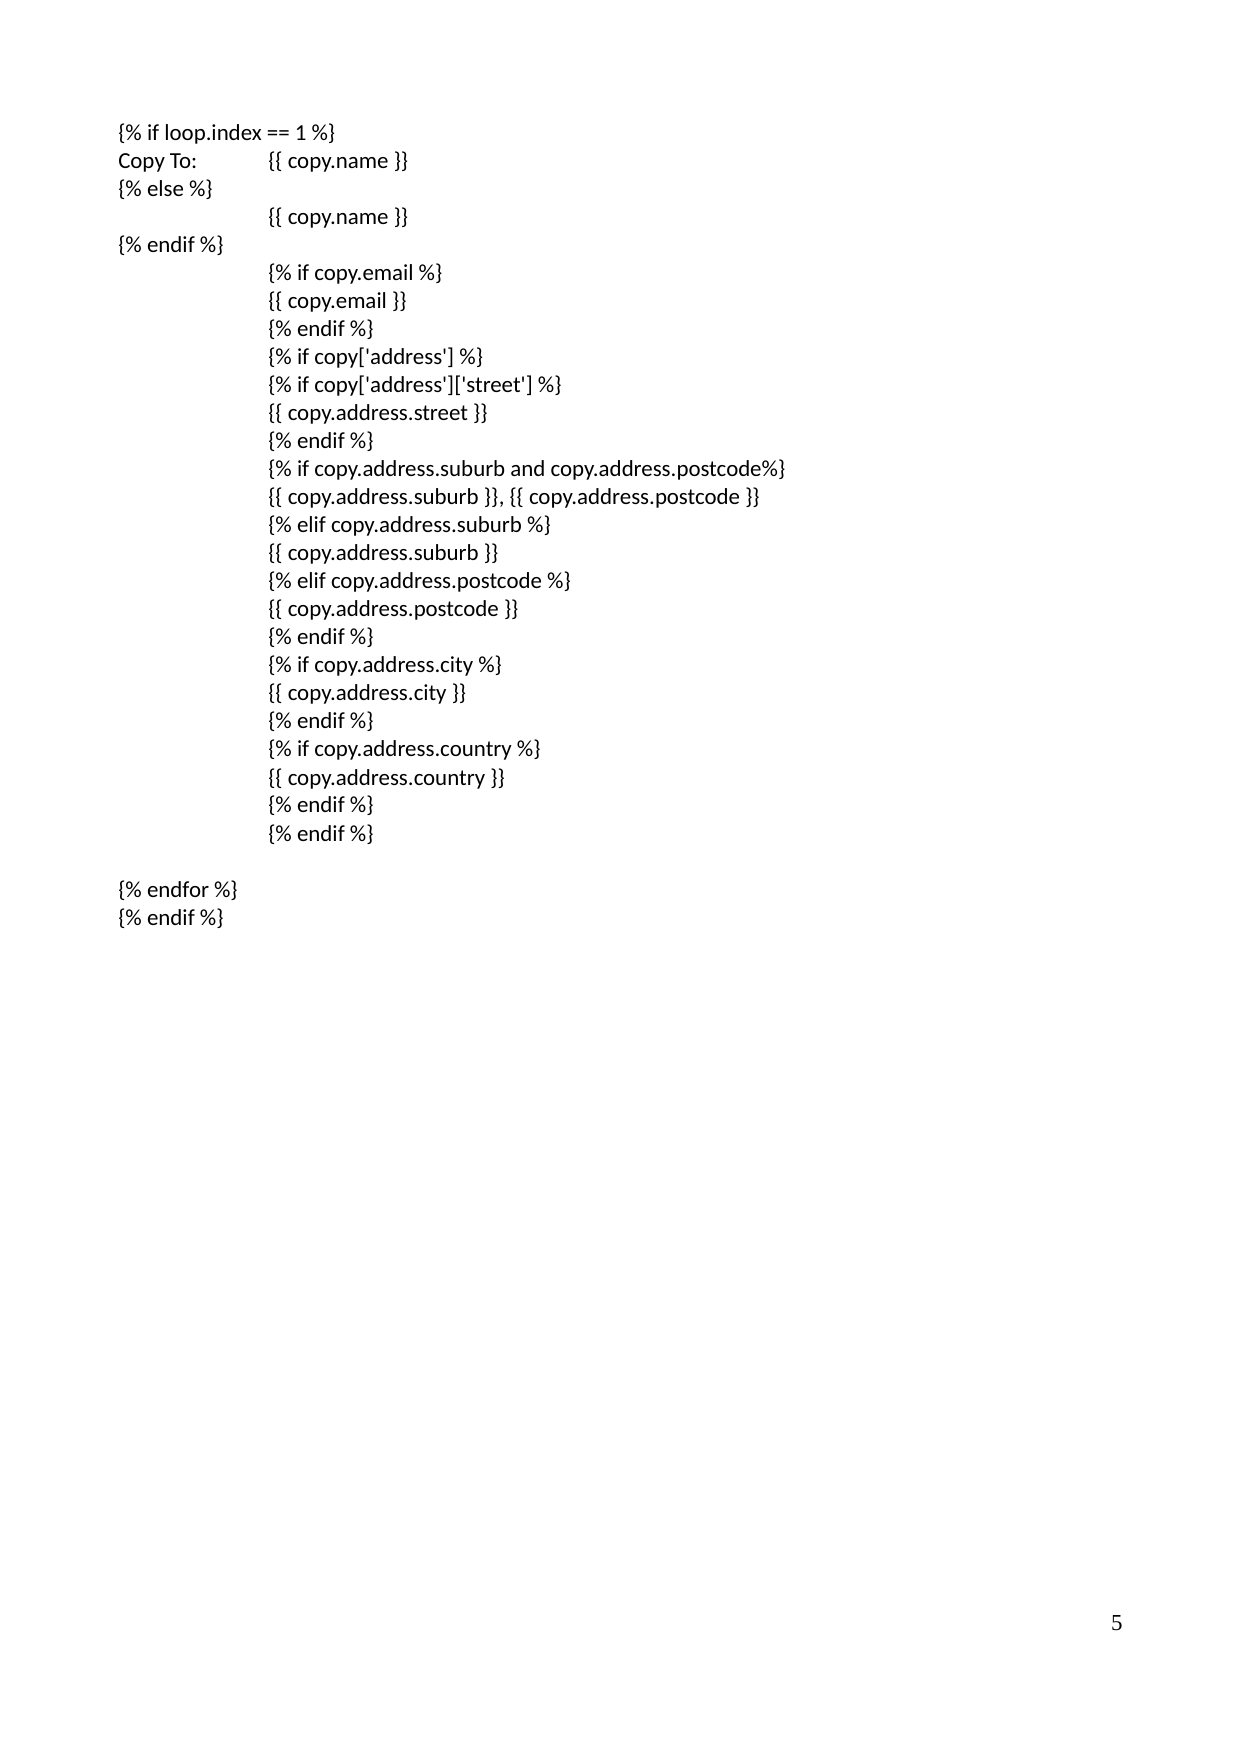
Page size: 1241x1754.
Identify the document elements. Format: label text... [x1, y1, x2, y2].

text {% if copy.email %} [118, 258, 1122, 286]
text {% if copy.address.country %} [118, 734, 1122, 763]
text {{ copy.email }} [118, 286, 1122, 314]
text {{ copy.address.suburb }} [118, 538, 1122, 566]
text {% if copy.address.city %} [118, 651, 1122, 678]
text {% elif copy.address.suburb %} [118, 510, 1122, 538]
text {% if copy.address.suburb and copy.address.postcode%} [118, 454, 1122, 482]
text {% endif %} [118, 622, 1122, 651]
text {% endif %} [118, 707, 1122, 734]
text {% endif %} [118, 819, 1122, 847]
text {% elif copy.address.postcode %} [118, 566, 1122, 594]
text {% endif %} [118, 314, 1122, 342]
text {% if copy['address'] %} [118, 342, 1122, 370]
text {{ copy.address.country }} [118, 763, 1122, 791]
text {% endif %} [118, 426, 1122, 454]
text {{ copy.address.suburb }}, {{ copy.address.postcode }} [118, 482, 1122, 510]
text {{ copy.address.street }} [118, 398, 1122, 426]
text {% endif %} [118, 791, 1122, 819]
text {{ copy.address.city }} [118, 678, 1122, 707]
text {{ copy.address.postcode }} [118, 594, 1122, 622]
text {% endfor %} [118, 875, 1122, 903]
text {% if copy['address']['street'] %} [118, 370, 1122, 398]
text {{ copy.name }} [118, 202, 1122, 230]
text {% endif %} [118, 230, 1122, 258]
text {% else %} [118, 174, 1122, 202]
text {% if loop.index == 1 %} [118, 118, 1122, 146]
text {% endif %} [118, 903, 1122, 931]
text Copy To: {{ copy.name }} [118, 146, 1122, 174]
